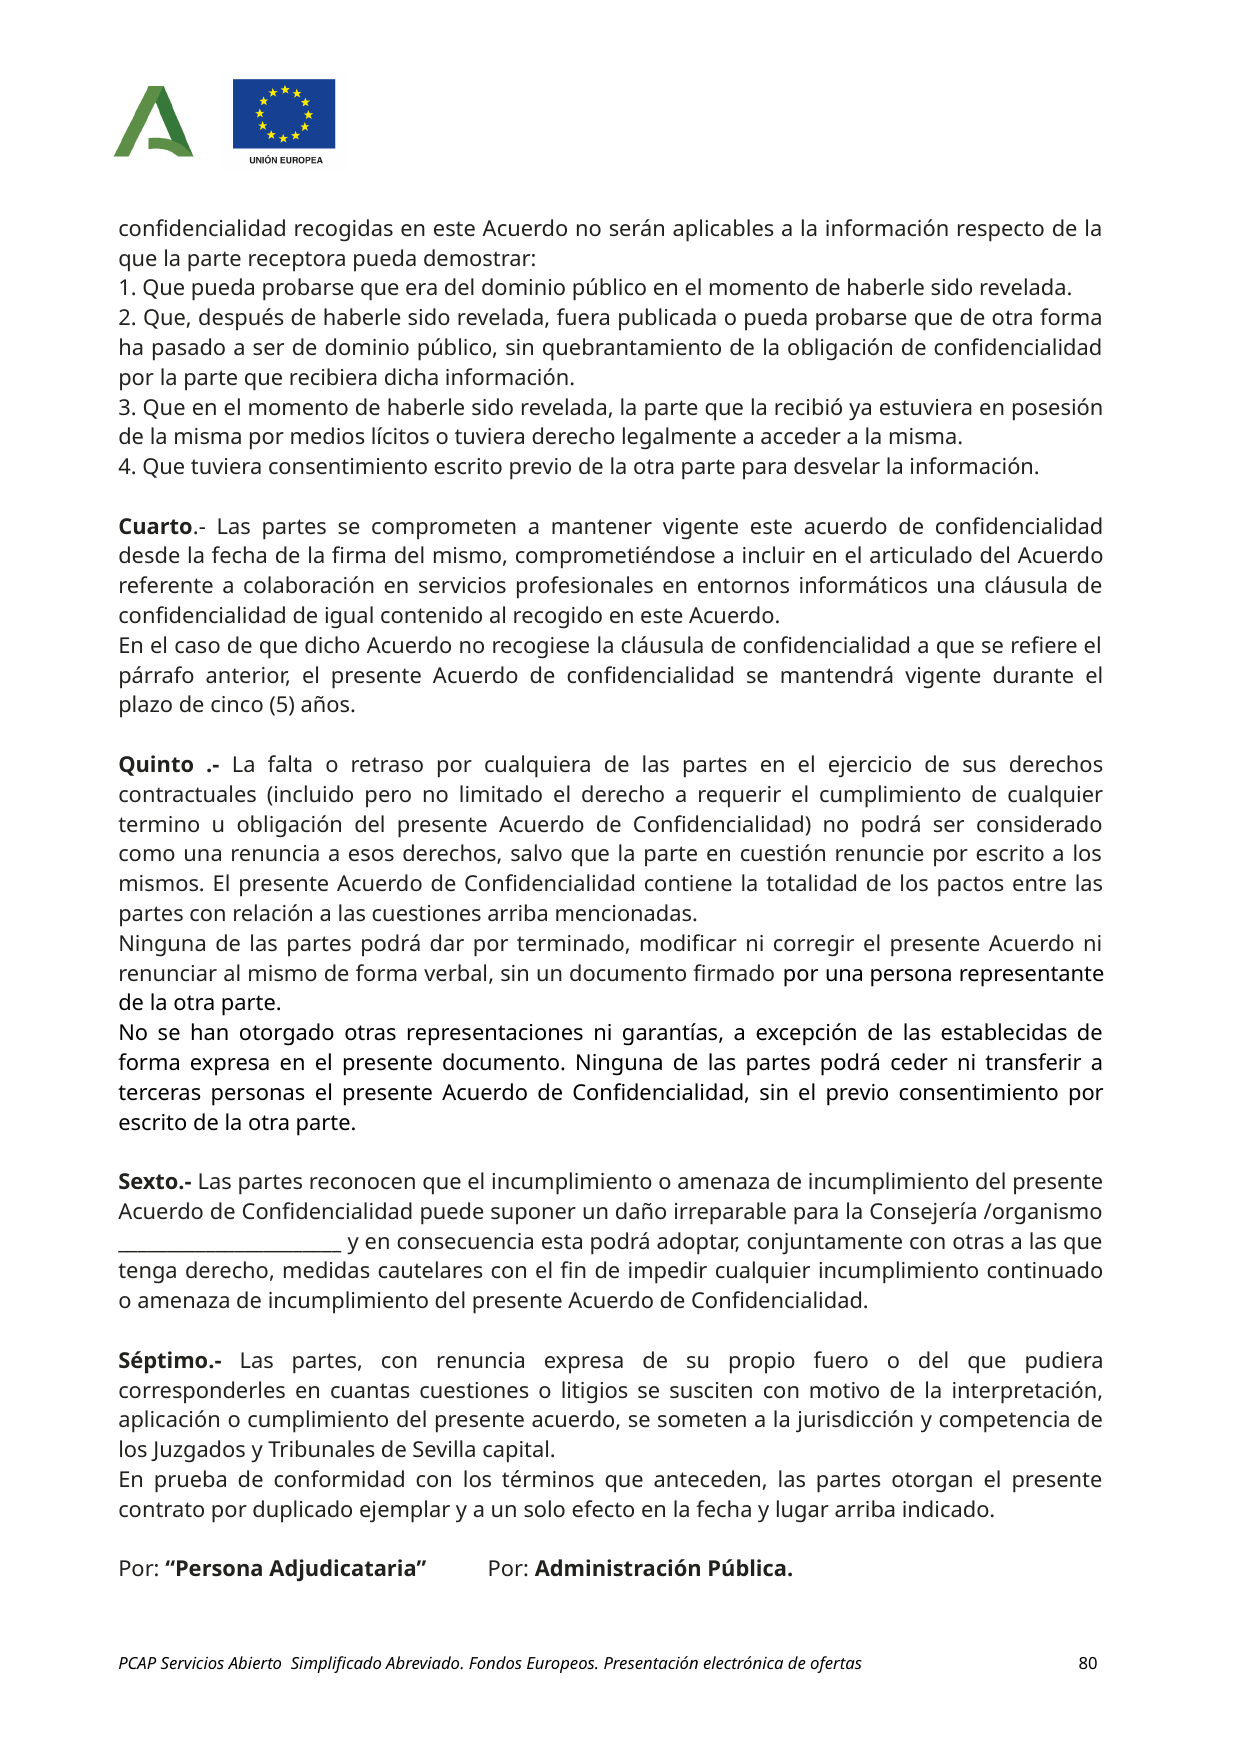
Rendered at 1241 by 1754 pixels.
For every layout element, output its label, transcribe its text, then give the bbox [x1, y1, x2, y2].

text 4. Que tuviera consentimiento escrito previo de la otra parte para desvelar la información. [118, 451, 1104, 481]
text Séptimo.- Las partes, con renuncia expresa de su propio fuero o del que pudiera corresponderles en cuantas cuestiones o litigios se susciten con motivo de la interpretación, aplicación o cumplimiento del presente acuerdo, se someten a la jurisdicción y competencia de los Juzgados y Tribunales de Sevilla capital. [118, 1345, 1104, 1464]
text En prueba de conformidad con los términos que anteceden, las partes otorgan el presente contrato por duplicado ejemplar y a un solo efecto en la fecha y lugar arriba indicado. [118, 1464, 1104, 1523]
text 2. Que, después de haberle sido revelada, fuera publicada o pueda probarse que de otra forma ha pasado a ser de dominio público, sin quebrantamiento de la obligación de confidencialidad por la parte que recibiera dicha información. [118, 302, 1104, 391]
text 1. Que pueda probarse que era del dominio público en el momento de haberle sido revelada. [118, 272, 1104, 302]
text confidencialidad recogidas en este Acuerdo no serán aplicables a la información respecto de la que la parte receptora pueda demostrar: [118, 213, 1104, 272]
picture [221, 73, 347, 171]
text Sexto.- Las partes reconocen que el incumplimiento o amenaza de incumplimiento del presente Acuerdo de Confidencialidad puede suponer un daño irreparable para la Consejería /organismo _______________________ y en consecuencia esta podrá adoptar, conjuntamente con otras a las que tenga derecho, medidas cautelares con el fin de impedir cualquier incumplimiento continuado o amenaza de incumplimiento del presente Acuerdo de Confidencialidad. [118, 1166, 1104, 1315]
text Por: “Persona Adjudicataria” Por: Administración Pública. [118, 1553, 1104, 1583]
text Quinto .- La falta o retraso por cualquiera de las partes en el ejercicio de sus derechos contractuales (incluido pero no limitado el derecho a requerir el cumplimiento de cualquier termino u obligación del presente Acuerdo de Confidencialidad) no podrá ser considerado como una renuncia a esos derechos, salvo que la parte en cuestión renuncie por escrito a los mismos. El presente Acuerdo de Confidencialidad contiene la totalidad de los pactos entre las partes con relación a las cuestiones arriba mencionadas. [118, 749, 1104, 928]
text Ninguna de las partes podrá dar por terminado, modificar ni corregir el presente Acuerdo ni renunciar al mismo de forma verbal, sin un documento firmado por una persona representante de la otra parte. [118, 928, 1104, 1017]
text No se han otorgado otras representaciones ni garantías, a excepción de las establecidas de forma expresa en el presente documento. Ninguna de las partes podrá ceder ni transferir a terceras personas el presente Acuerdo de Confidencialidad, sin el previo consentimiento por escrito de la otra parte. [118, 1017, 1104, 1136]
picture [109, 81, 198, 161]
text Cuarto.- Las partes se comprometen a mantener vigente este acuerdo de confidencialidad desde la fecha de la firma del mismo, comprometiéndose a incluir en el articulado del Acuerdo referente a colaboración en servicios profesionales en entornos informáticos una cláusula de confidencialidad de igual contenido al recogido en este Acuerdo. [118, 511, 1104, 630]
text En el caso de que dicho Acuerdo no recogiese la cláusula de confidencialidad a que se refiere el párrafo anterior, el presente Acuerdo de confidencialidad se mantendrá vigente durante el plazo de cinco (5) años. [118, 630, 1104, 719]
text 3. Que en el momento de haberle sido revelada, la parte que la recibió ya estuviera en posesión de la misma por medios lícitos o tuviera derecho legalmente a acceder a la misma. [118, 391, 1104, 451]
